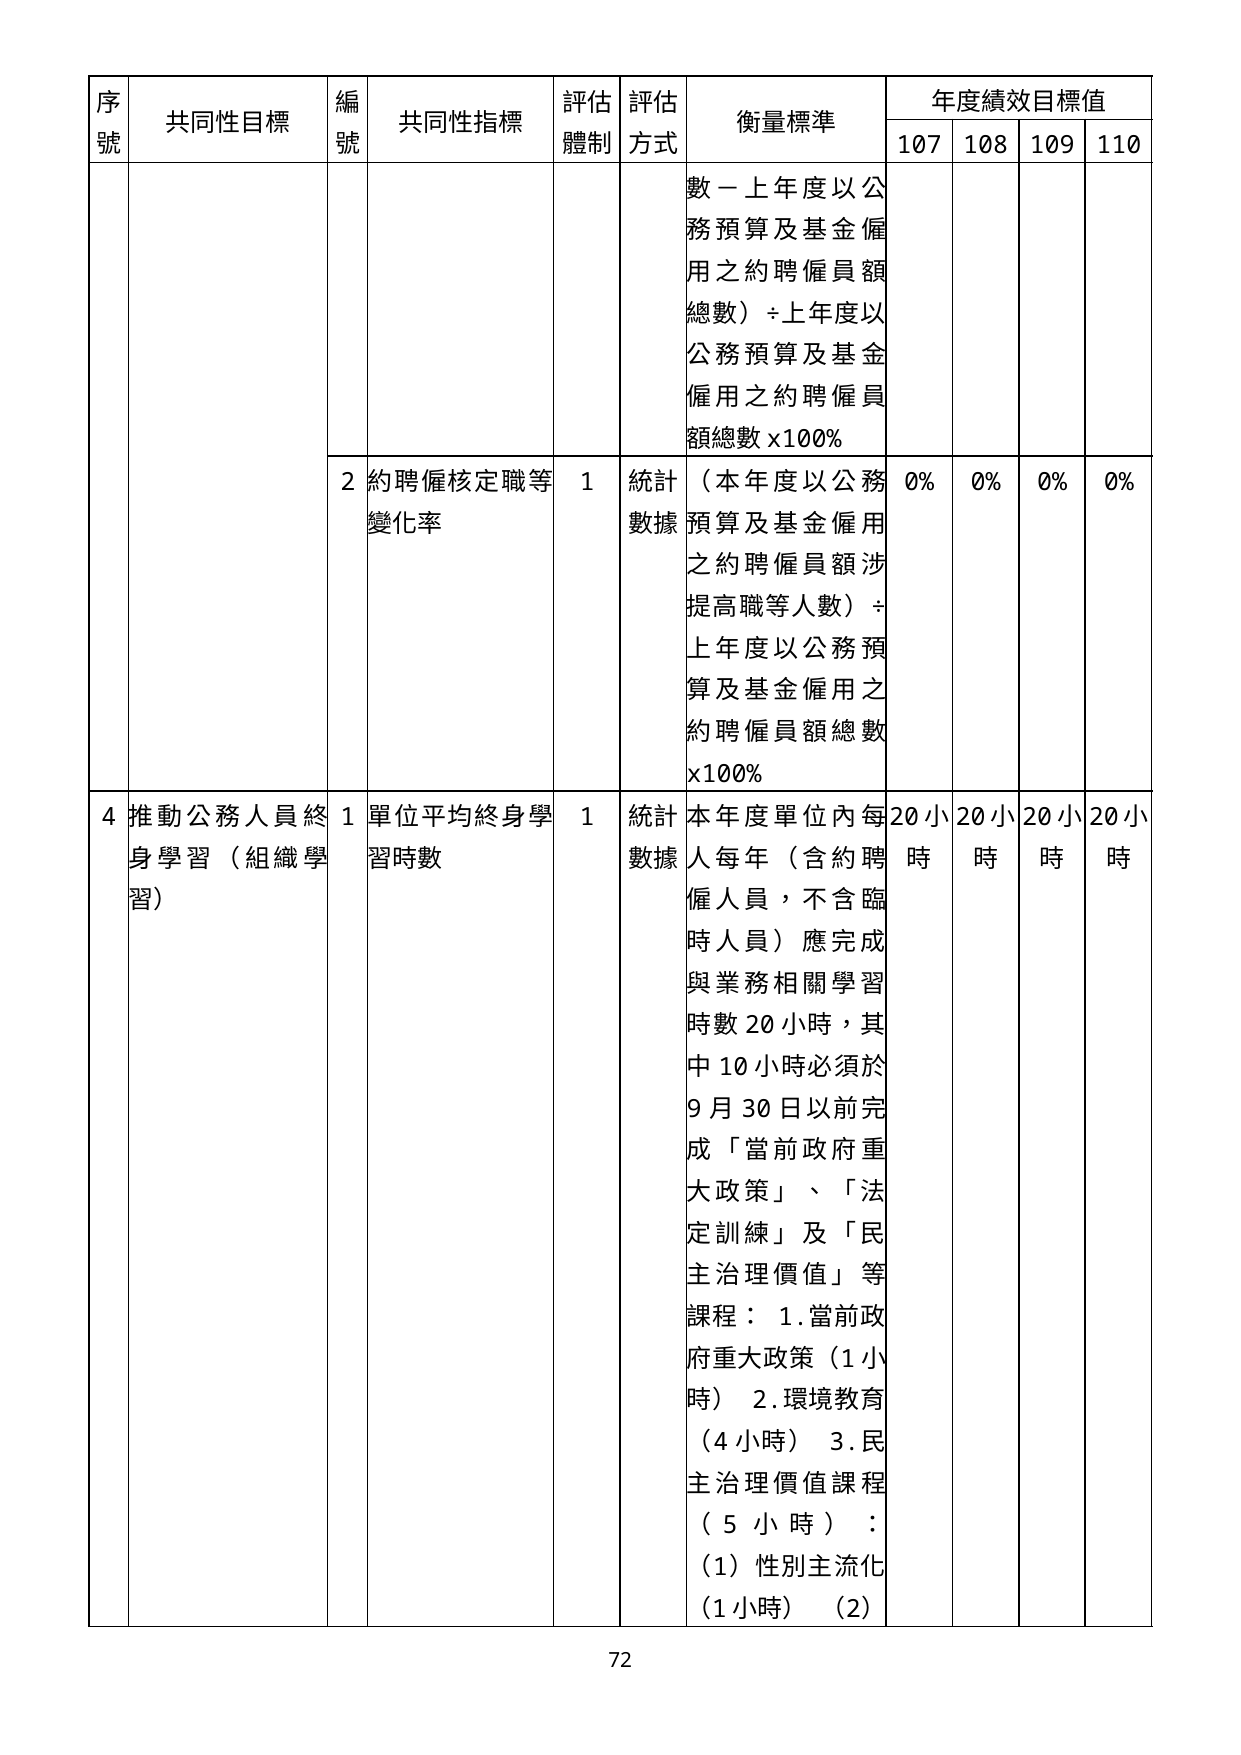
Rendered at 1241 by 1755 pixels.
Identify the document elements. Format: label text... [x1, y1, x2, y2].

table_cell 20小時 [1020, 792, 1084, 1626]
table_cell 數－上年度以公務預算及基金僱用之約聘僱員額總數）÷上年度以公務預算及基金僱用之約聘僱員額總數x100% [687, 163, 885, 455]
table_header 評估方式 [621, 77, 686, 162]
table_header 評估體制 [554, 77, 619, 162]
table_cell [129, 163, 327, 790]
table_cell 20小時 [887, 792, 952, 1626]
table_cell 110 [1086, 120, 1151, 162]
table_header 編號 [328, 77, 367, 162]
table_cell [1020, 163, 1084, 455]
table_cell 本年度單位內每人每年（含約聘僱人員，不含臨時人員）應完成與業務相關學習時數20小時，其中10小時必須於9月30日以前完成「當前政府重大政策」、「法定訓練」及「民主治理價值」等課程： 1.當前政府重大政策（1小時） 2.環境教育（4小時） 3.民主治理價值課程（5小時）： （1）性別主流化（1小時） （2） [687, 792, 885, 1626]
table_cell [554, 163, 619, 455]
table_cell 108 [953, 120, 1018, 162]
table_cell [953, 163, 1018, 455]
table_cell 推動公務人員終身學習（組織學習） [129, 792, 327, 1626]
table_header 共同性目標 [129, 77, 327, 162]
table_cell [368, 163, 553, 455]
table_cell [90, 163, 128, 790]
table_cell 1 [554, 792, 619, 1626]
table_cell 統計數據 [621, 457, 686, 790]
table_header 年度績效目標值 [887, 77, 1151, 118]
table_cell （本年度以公務預算及基金僱用之約聘僱員額涉提高職等人數）÷上年度以公務預算及基金僱用之約聘僱員額總數x100% [687, 457, 885, 790]
table_cell 2 [328, 457, 367, 790]
table_header 衡量標準 [687, 77, 885, 162]
table_header 序號 [90, 77, 128, 162]
table_cell [887, 163, 952, 455]
table_cell 0% [887, 457, 952, 790]
table_cell 1 [554, 457, 619, 790]
table_cell 0% [953, 457, 1018, 790]
table_cell [1086, 163, 1151, 455]
table_cell 107 [887, 120, 952, 162]
table_header 共同性指標 [368, 77, 553, 162]
table_cell 20小時 [1086, 792, 1151, 1626]
table_cell 4 [90, 792, 128, 1626]
table_cell 統計數據 [621, 792, 686, 1626]
table_cell [621, 163, 686, 455]
table_cell [328, 163, 367, 455]
table_cell 0% [1020, 457, 1084, 790]
table_cell 109 [1020, 120, 1084, 162]
table_cell 1 [328, 792, 367, 1626]
table_cell 20小時 [953, 792, 1018, 1626]
table_cell 單位平均終身學習時數 [368, 792, 553, 1626]
table_cell 0% [1086, 457, 1151, 790]
table_cell 約聘僱核定職等變化率 [368, 457, 553, 790]
